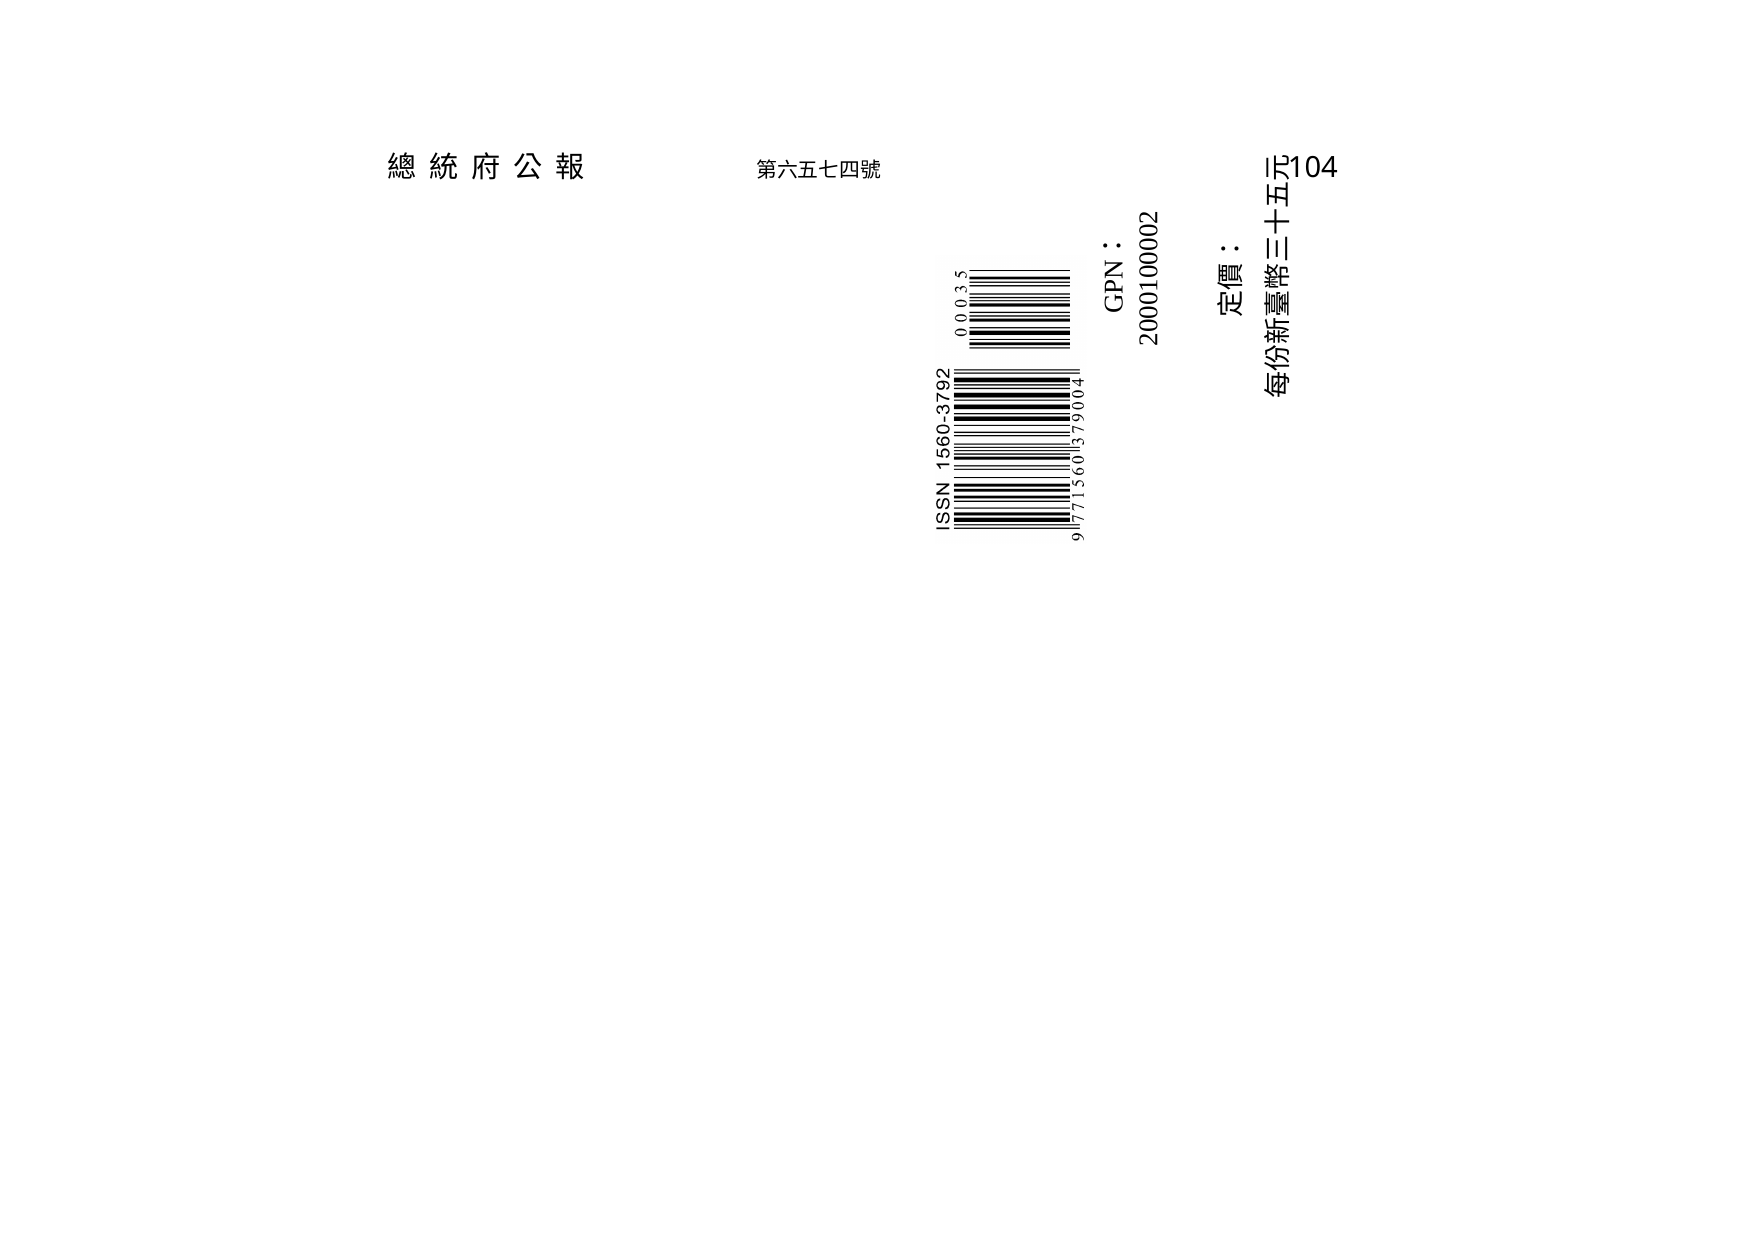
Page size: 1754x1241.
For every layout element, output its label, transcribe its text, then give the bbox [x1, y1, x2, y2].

table_header 每份新臺幣三十五元 [1253, 255, 1300, 547]
table_header [932, 255, 1088, 547]
table_header [1176, 255, 1206, 547]
table_header 2000100002 [1129, 255, 1176, 547]
table_header 定價： [1206, 255, 1253, 547]
table_header GPN： [1088, 255, 1129, 547]
